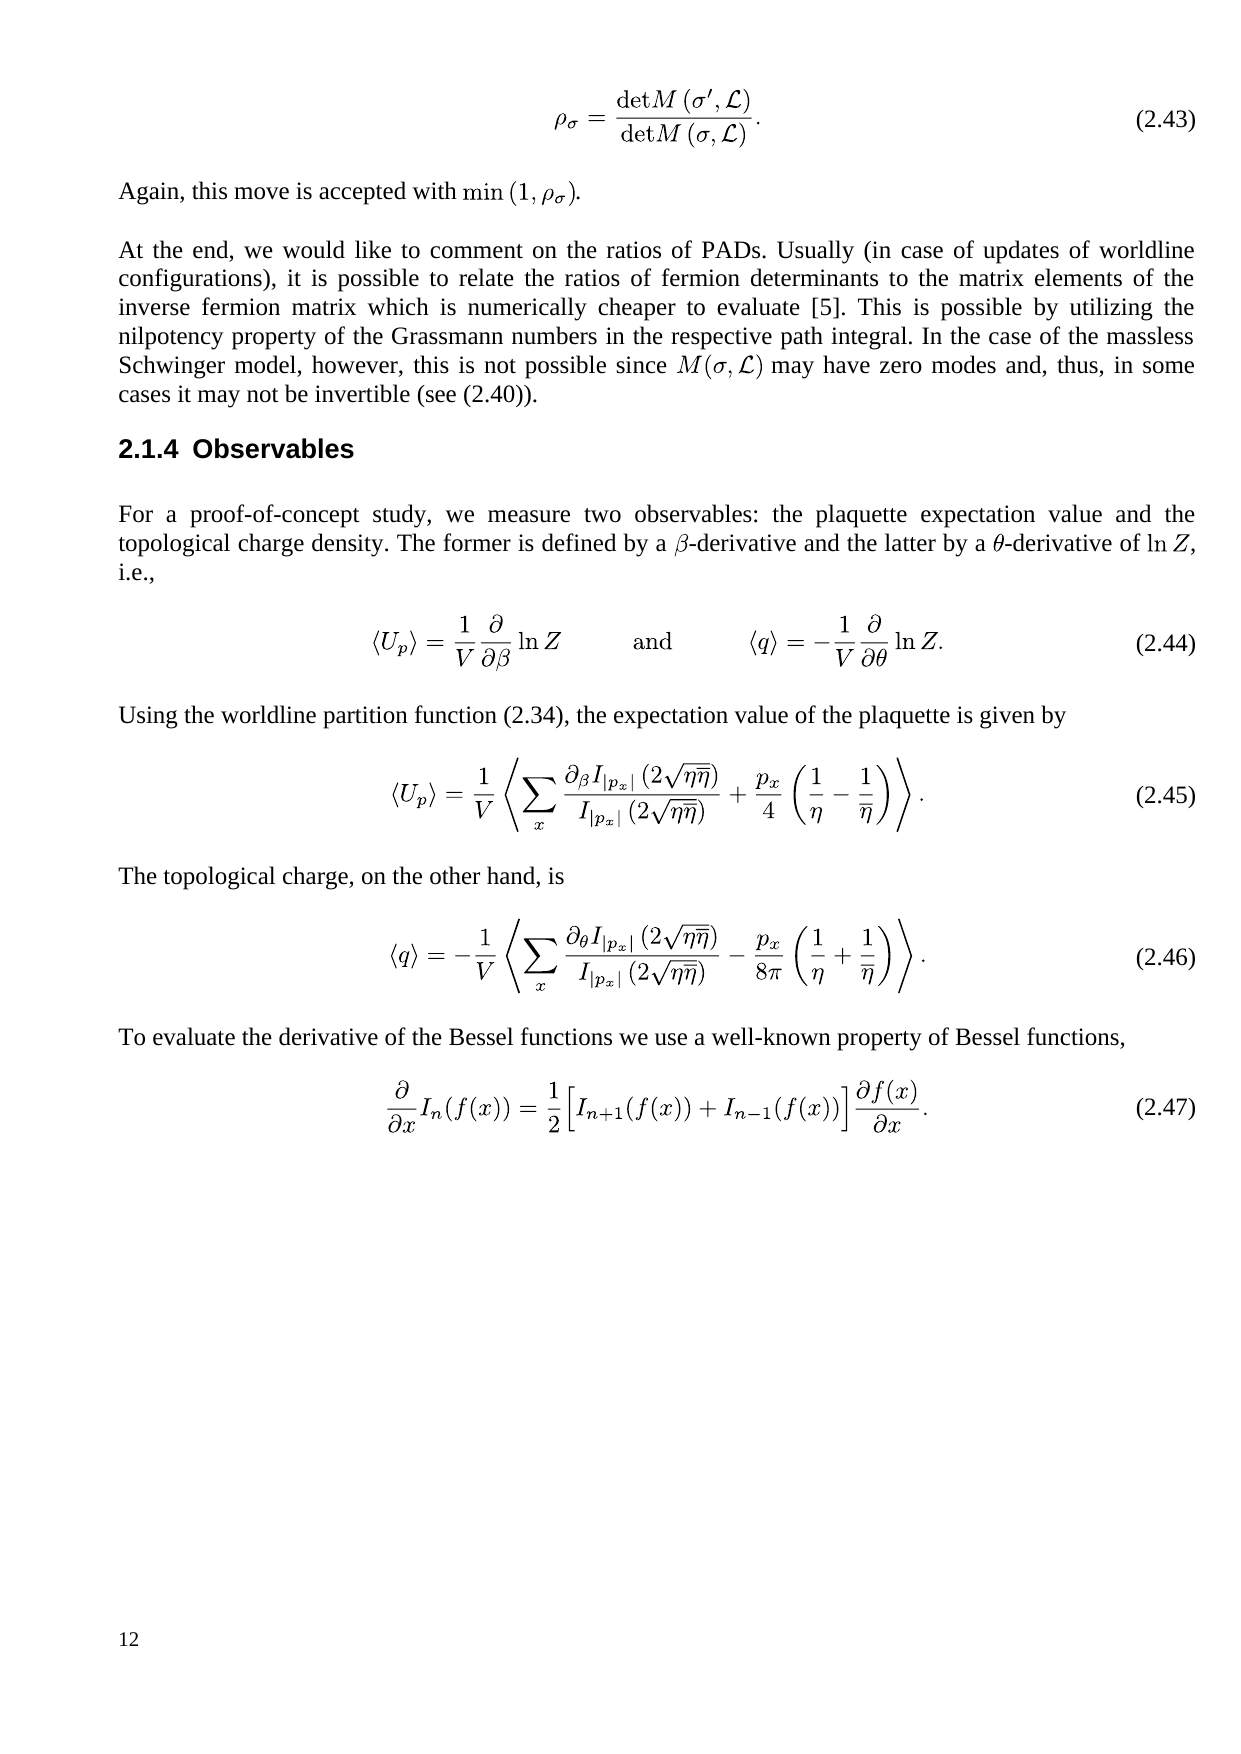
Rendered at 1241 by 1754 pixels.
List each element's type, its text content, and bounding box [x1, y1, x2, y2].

text [118, 1080, 390, 1133]
text (2.43) [741, 89, 1196, 148]
text (2.45) [898, 757, 1196, 832]
text (2.44) [498, 614, 1196, 671]
text (2.46) [900, 918, 1196, 993]
text For a proof-of-concept study, we measure two observables: the plaquette expectation value and the topological charge density. The former is defined by a -derivative and the latter by a -derivative of , i.e., [118, 499, 1196, 586]
text [118, 918, 518, 993]
text At the end, we would like to comment on the ratios of PADs. Usually (in case of updates of worldline configurations), it is possible to relate the ratios of fermion determinants to the matrix elements of the inverse fermion matrix which is numerically cheaper to evaluate [5]. This is possible by utilizing the nilpotency property of the Grassmann numbers in the respective path integral. In the case of the massless Schwinger model, however, this is not possible since may have zero modes and, thus, in some cases it may not be invertible (see (2.40)). [118, 235, 1196, 408]
text (2.47) [898, 1080, 1196, 1133]
text [118, 89, 693, 148]
text Using the worldline partition function (2.34), the expectation value of the plaquette is given by [118, 700, 1196, 729]
text [118, 757, 517, 832]
text The topological charge, on the other hand, is [118, 861, 1196, 890]
text To evaluate the derivative of the Bessel functions we use a well-known property of Bessel functions, [118, 1022, 1196, 1051]
text [118, 614, 496, 671]
text Again, this move is accepted with . [118, 176, 1196, 206]
subtitle Observables [118, 433, 1196, 464]
